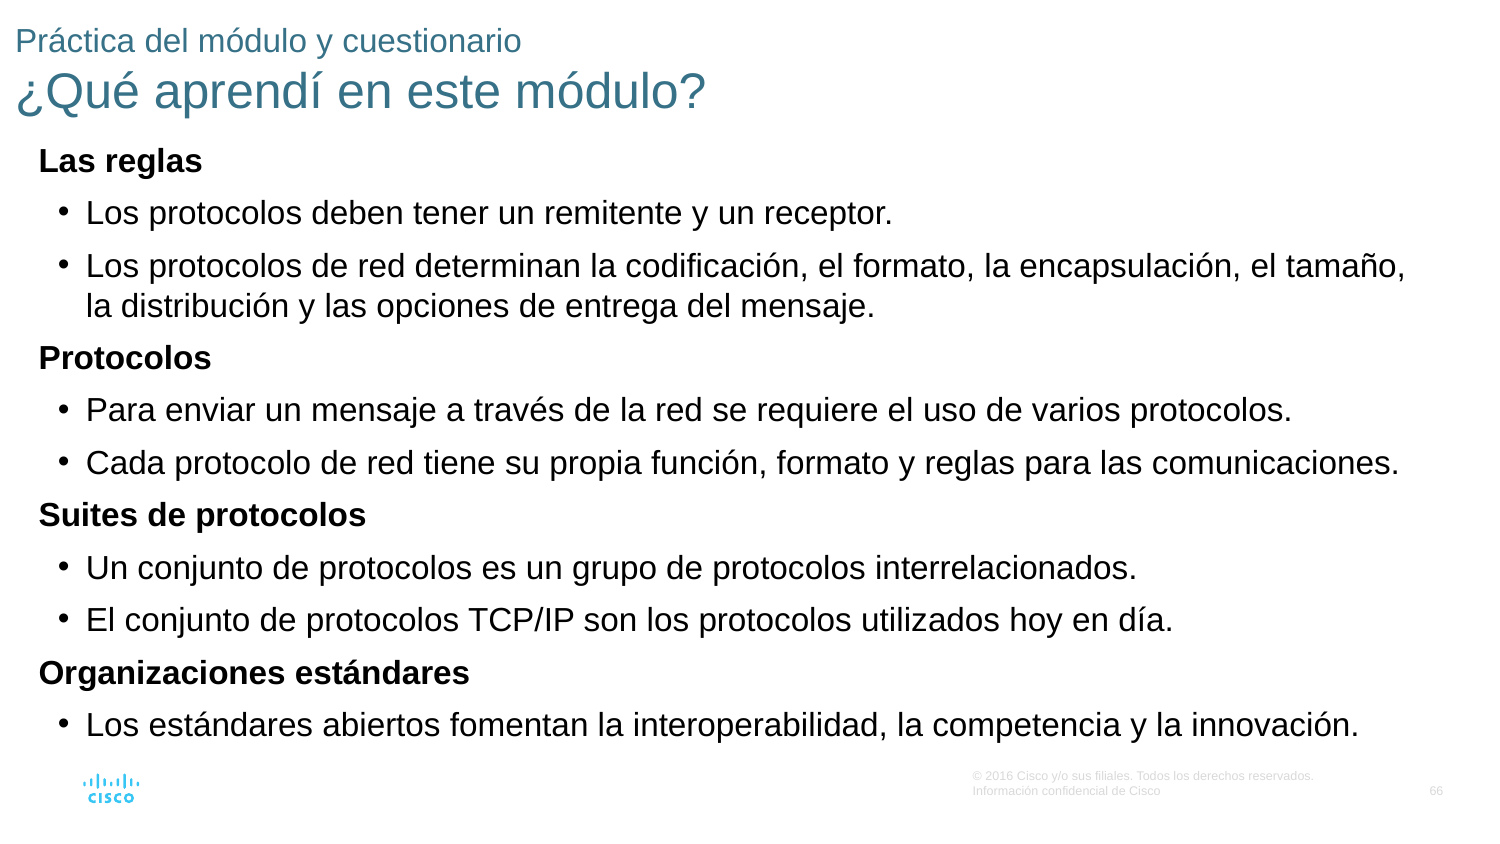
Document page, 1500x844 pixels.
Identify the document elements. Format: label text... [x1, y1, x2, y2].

title Práctica del módulo y cuestionario ¿Qué aprendí en este módulo? [0, 6, 1500, 131]
list Las reglas Los protocolos deben tener un remitente y un receptor. Los protocolos de red determinan la codificación, el formato, la encapsulación, el tamaño, la distribución y las opciones de entrega del mensaje. Protocolos Para enviar un mensaje a través de la red se requiere el uso de varios protocolos. Cada protocolo de red tiene su propia función, formato y reglas para las comunicaciones. Suites de protocolos Un conjunto de protocolos es un grupo de protocolos interrelacionados. El conjunto de protocolos TCP/IP son los protocolos utilizados hoy en día. Organizaciones estándares Los estándares abiertos fomentan la interoperabilidad, la competencia y la innovación. [0, 131, 1451, 752]
